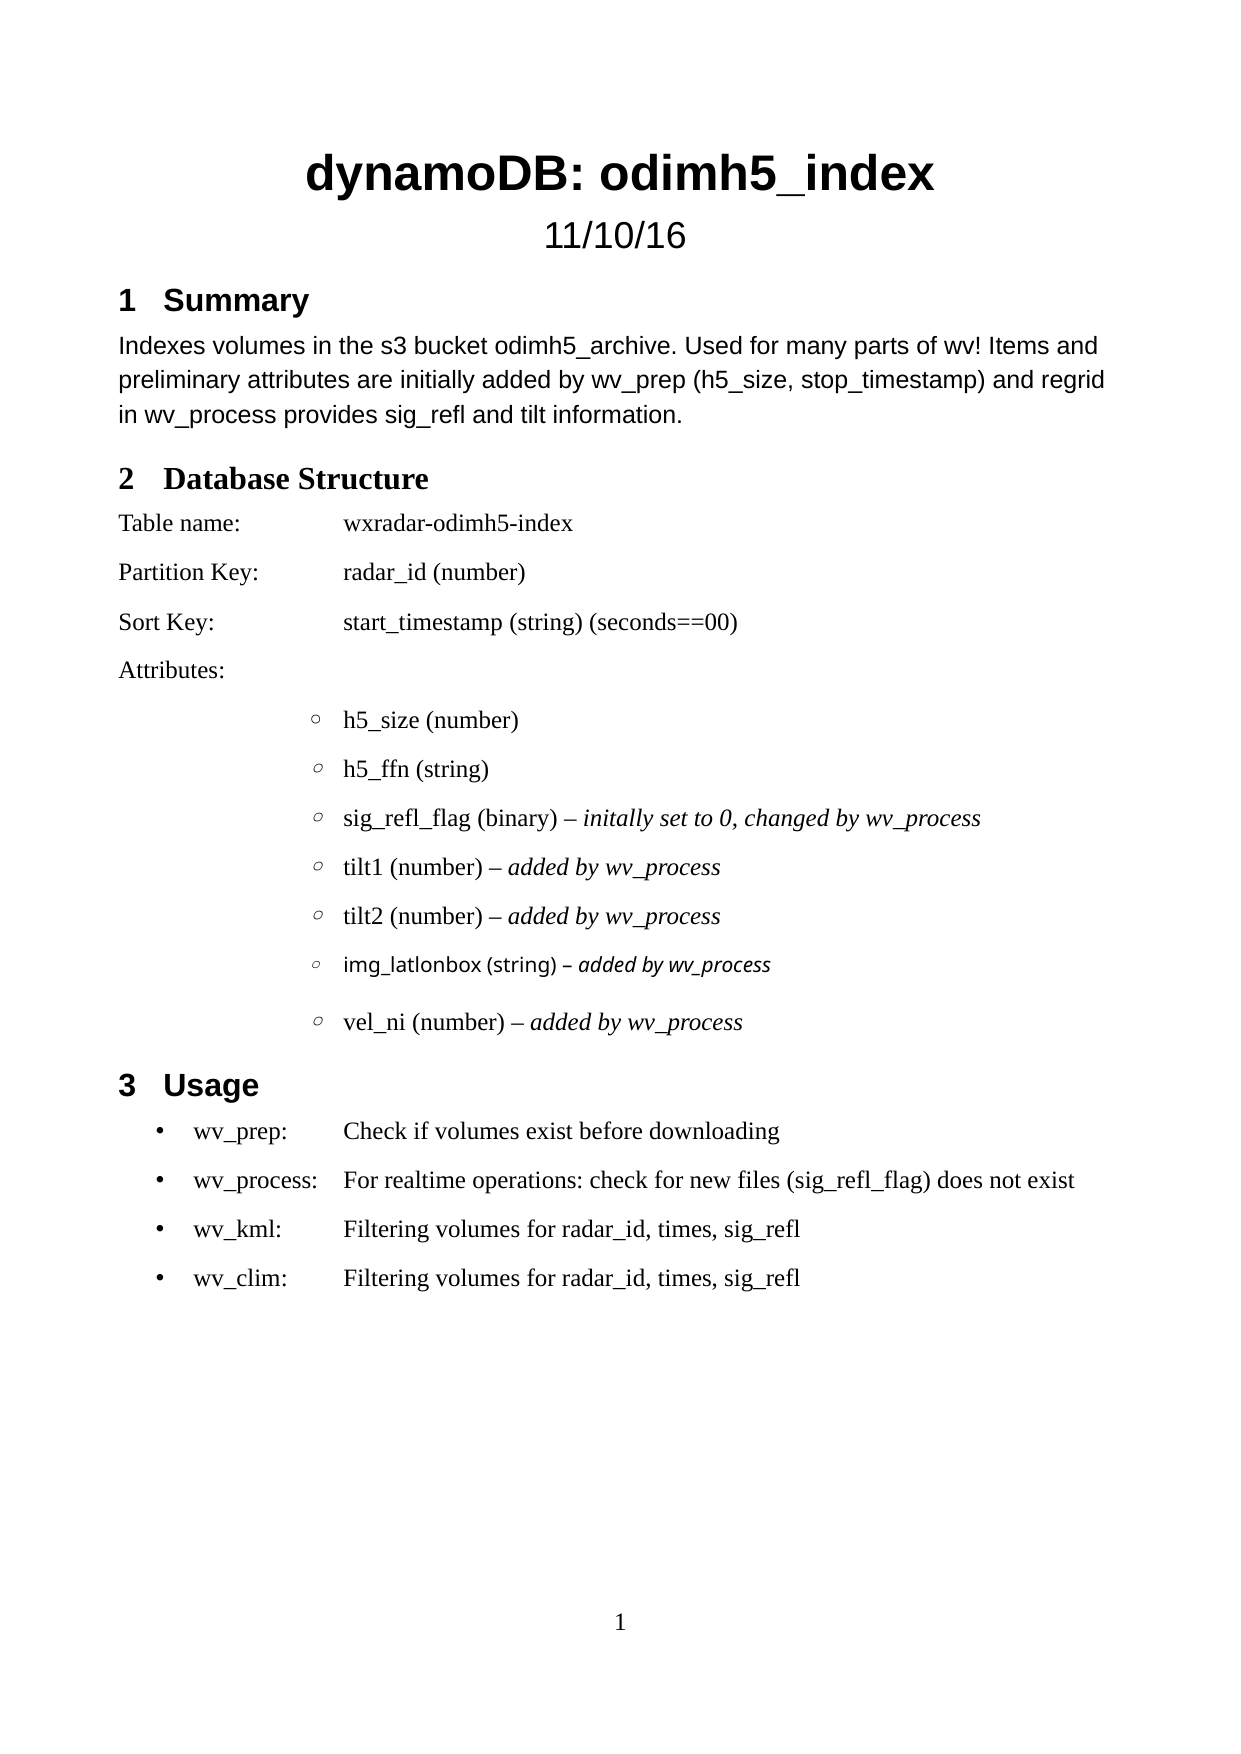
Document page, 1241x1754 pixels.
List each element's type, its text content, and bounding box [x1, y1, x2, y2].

subtitle 11/10/16 [118, 213, 1122, 256]
list wv_kml: Filtering volumes for radar_id, times, sig_refl [156, 1214, 1122, 1243]
list wv_prep: Check if volumes exist before downloading [156, 1116, 1122, 1144]
text Attributes: [118, 656, 1122, 684]
text Sort Key: start_timestamp (string) (seconds==00) [118, 607, 1122, 635]
list h5_ffn (string) [306, 754, 1122, 782]
list sig_refl_flag (binary) – initally set to 0, changed by wv_process [306, 803, 1122, 832]
text Partition Key: radar_id (number) [118, 557, 1122, 586]
text Table name: wxradar-odimh5-index [118, 508, 1122, 537]
list tilt2 (number) – added by wv_process [306, 901, 1122, 930]
list img_latlonbox (string) – added by wv_process [306, 950, 1122, 978]
list h5_size (number) [306, 705, 1122, 733]
list vel_ni (number) – added by wv_process [306, 1007, 1122, 1036]
list wv_process: For realtime operations: check for new files (sig_refl_flag) does not exist [156, 1165, 1122, 1193]
subtitle Usage [118, 1066, 1122, 1103]
title dynamoDB: odimh5_index [118, 143, 1122, 201]
list tilt1 (number) – added by wv_process [306, 852, 1122, 881]
text Indexes volumes in the s3 bucket odimh5_archive. Used for many parts of wv! Items and preliminary attributes are initially added by wv_prep (h5_size, stop_timestamp) and regrid in wv_process provides sig_refl and tilt information. [118, 331, 1122, 428]
list wv_clim: Filtering volumes for radar_id, times, sig_refl [156, 1263, 1122, 1292]
subtitle Database Structure [118, 459, 1122, 496]
subtitle Summary [118, 281, 1122, 318]
